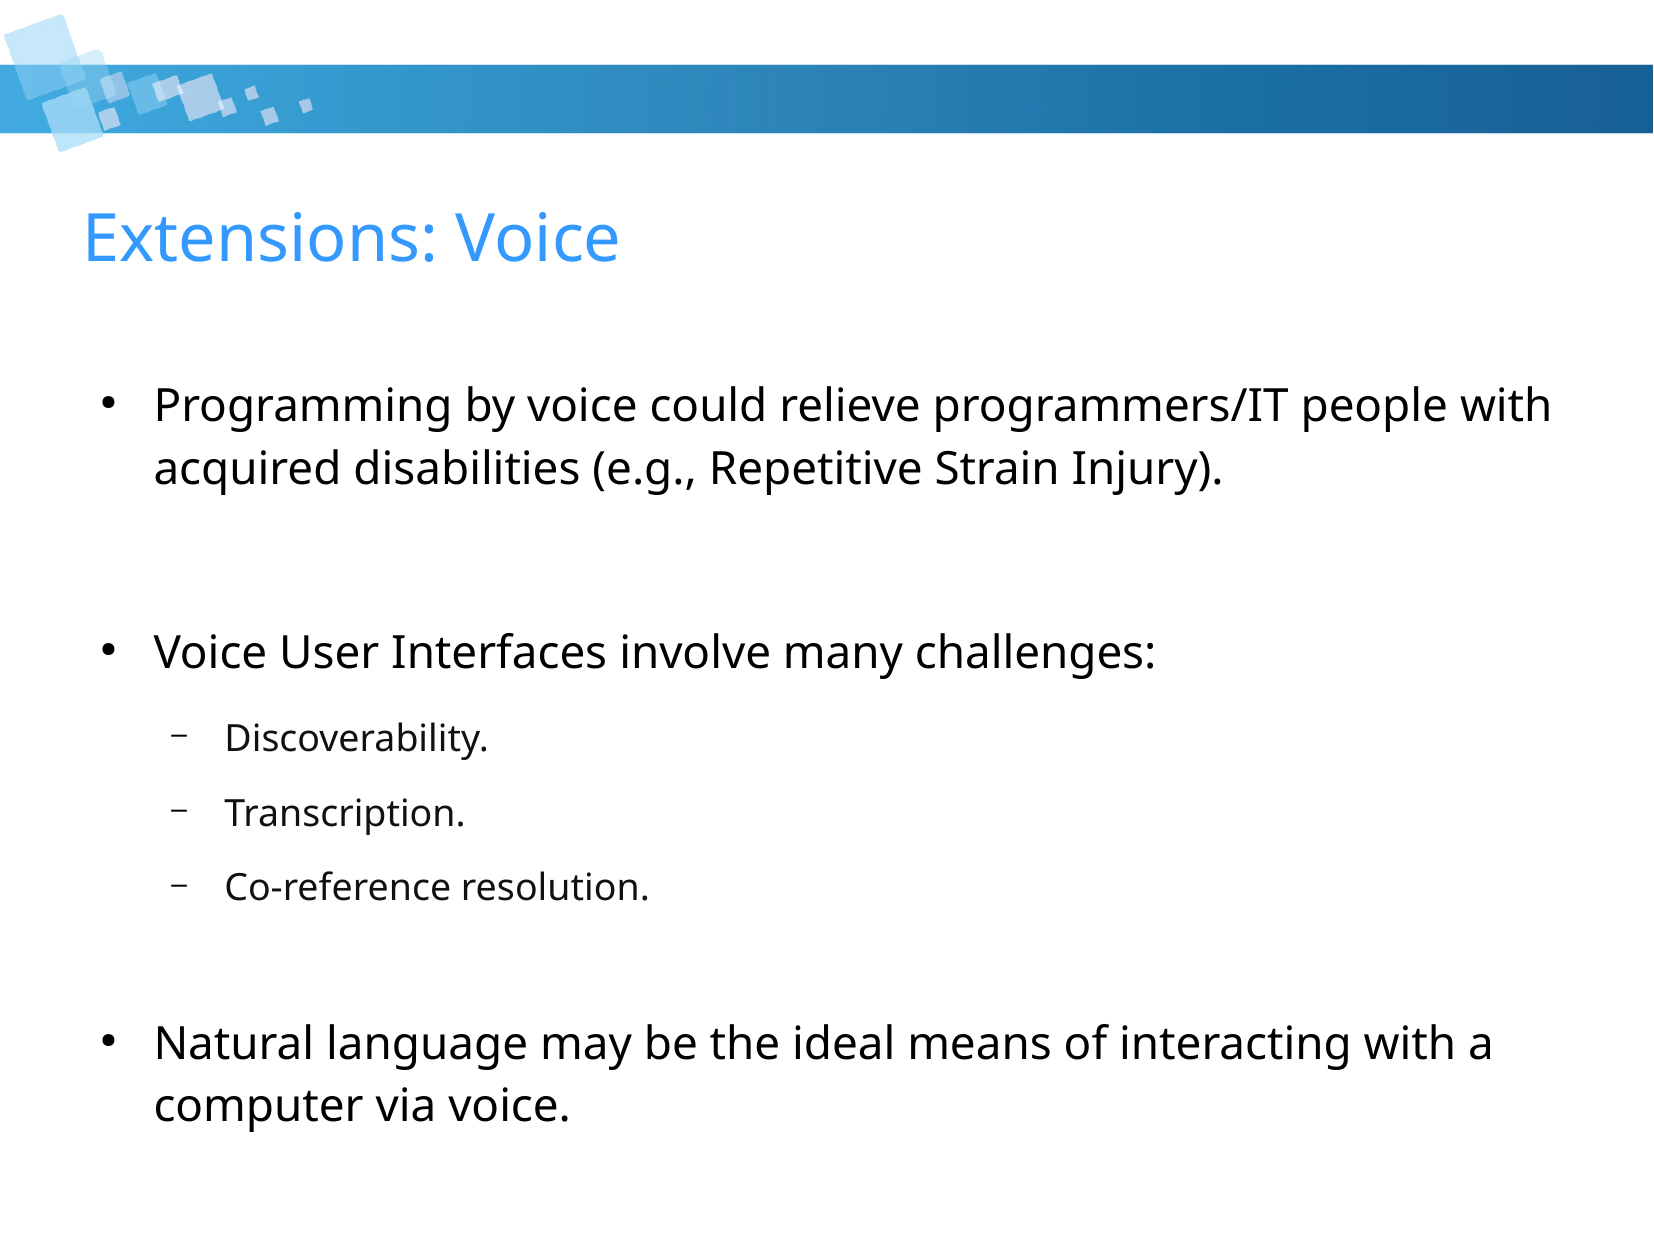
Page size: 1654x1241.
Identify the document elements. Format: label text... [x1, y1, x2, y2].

list Programming by voice could relieve programmers/IT people with acquired disabilities (e.g., Repetitive Strain Injury). Voice User Interfaces involve many challenges: Discoverability. Transcription. Co-reference resolution. Natural language may be the ideal means of interacting with a computer via voice. [82, 372, 1571, 1123]
picture [0, 0, 1653, 1238]
title Extensions: Voice [82, 132, 1571, 340]
